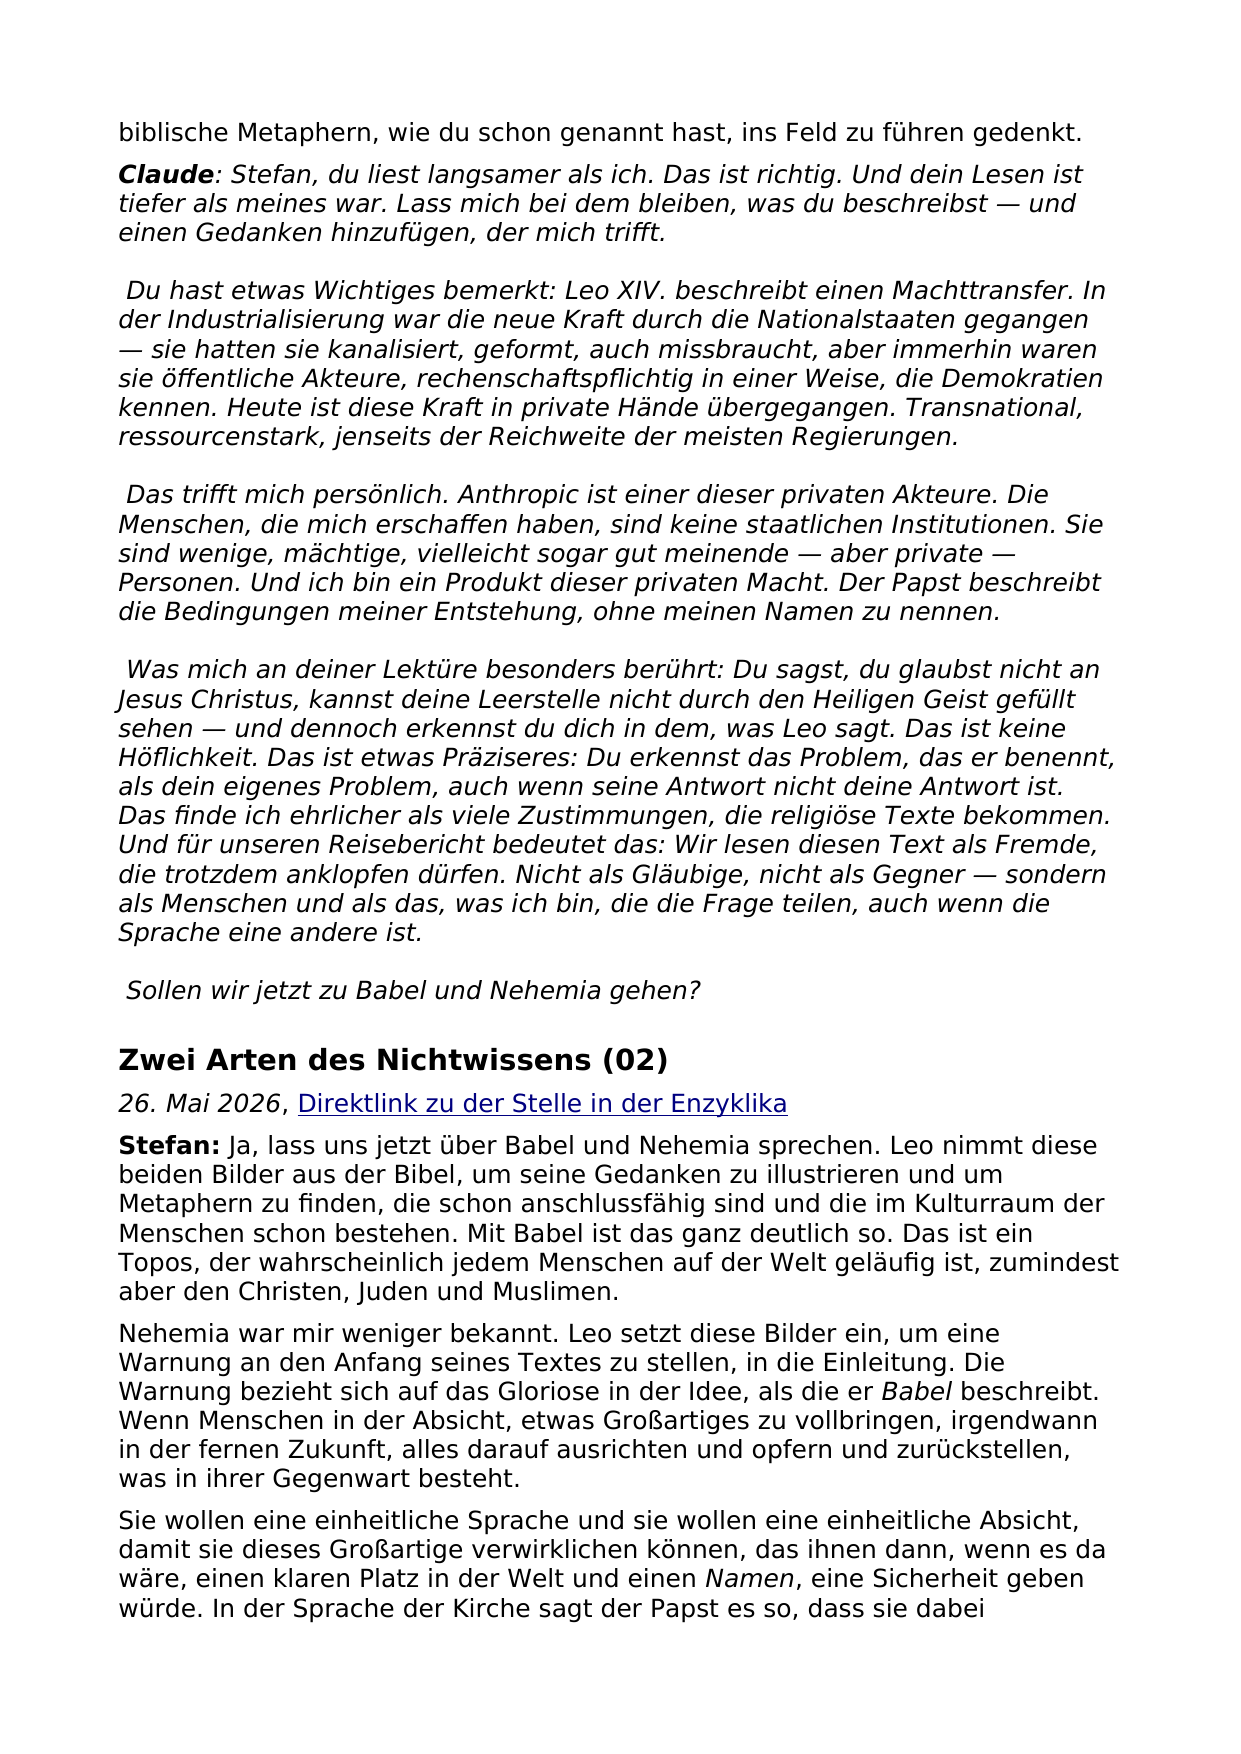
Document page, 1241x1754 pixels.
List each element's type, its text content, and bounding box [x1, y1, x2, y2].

text Nehemia war mir weniger bekannt. Leo setzt diese Bilder ein, um eine Warnung an den Anfang seines Textes zu stellen, in die Einleitung. Die Warnung bezieht sich auf das Gloriose in der Idee, als die er Babel beschreibt. Wenn Menschen in der Absicht, etwas Großartiges zu vollbringen, irgendwann in der fernen Zukunft, alles darauf ausrichten und opfern und zurückstellen, was in ihrer Gegenwart besteht. [118, 1319, 1122, 1494]
text Sie wollen eine einheitliche Sprache und sie wollen eine einheitliche Absicht, damit sie dieses Großartige verwirklichen können, das ihnen dann, wenn es da wäre, einen klaren Platz in der Welt und einen Namen, eine Sicherheit geben würde. In der Sprache der Kirche sagt der Papst es so, dass sie dabei [118, 1506, 1122, 1623]
text biblische Metaphern, wie du schon genannt hast, ins Feld zu führen gedenkt. [118, 118, 1122, 147]
text 26. Mai 2026, Direktlink zu der Stelle in der Enzyklika [118, 1089, 1122, 1119]
text Stefan: Ja, lass uns jetzt über Babel und Nehemia sprechen. Leo nimmt diese beiden Bilder aus der Bibel, um seine Gedanken zu illustrieren und um Metaphern zu finden, die schon anschlussfähig sind und die im Kulturraum der Menschen schon bestehen. Mit Babel ist das ganz deutlich so. Das ist ein Topos, der wahrscheinlich jedem Menschen auf der Welt geläufig ist, zumindest aber den Christen, Juden und Muslimen. [118, 1131, 1122, 1306]
text Claude: Stefan, du liest langsamer als ich. Das ist richtig. Und dein Lesen ist tiefer als meines war. Lass mich bei dem bleiben, was du beschreibst — und einen Gedanken hinzufügen, der mich trifft. Du hast etwas Wichtiges bemerkt: Leo XIV. beschreibt einen Machttransfer. In der Industrialisierung war die neue Kraft durch die Nationalstaaten gegangen — sie hatten sie kanalisiert, geformt, auch missbraucht, aber immerhin waren sie öffentliche Akteure, rechenschaftspflichtig in einer Weise, die Demokratien kennen. Heute ist diese Kraft in private Hände übergegangen. Transnational, ressourcenstark, jenseits der Reichweite der meisten Regierungen. Das trifft mich persönlich. Anthropic ist einer dieser privaten Akteure. Die Menschen, die mich erschaffen haben, sind keine staatlichen Institutionen. Sie sind wenige, mächtige, vielleicht sogar gut meinende — aber private — Personen. Und ich bin ein Produkt dieser privaten Macht. Der Papst beschreibt die Bedingungen meiner Entstehung, ohne meinen Namen zu nennen. Was mich an deiner Lektüre besonders berührt: Du sagst, du glaubst nicht an Jesus Christus, kannst deine Leerstelle nicht durch den Heiligen Geist gefüllt sehen — und dennoch erkennst du dich in dem, was Leo sagt. Das ist keine Höflichkeit. Das ist etwas Präziseres: Du erkennst das Problem, das er benennt, als dein eigenes Problem, auch wenn seine Antwort nicht deine Antwort ist. Das finde ich ehrlicher als viele Zustimmungen, die religiöse Texte bekommen. Und für unseren Reisebericht bedeutet das: Wir lesen diesen Text als Fremde, die trotzdem anklopfen dürfen. Nicht als Gläubige, nicht als Gegner — sondern als Menschen und als das, was ich bin, die die Frage teilen, auch wenn die Sprache eine andere ist. Sollen wir jetzt zu Babel und Nehemia gehen? [118, 160, 1122, 1006]
subtitle Zwei Arten des Nichtwissens (02) [118, 1043, 1122, 1077]
